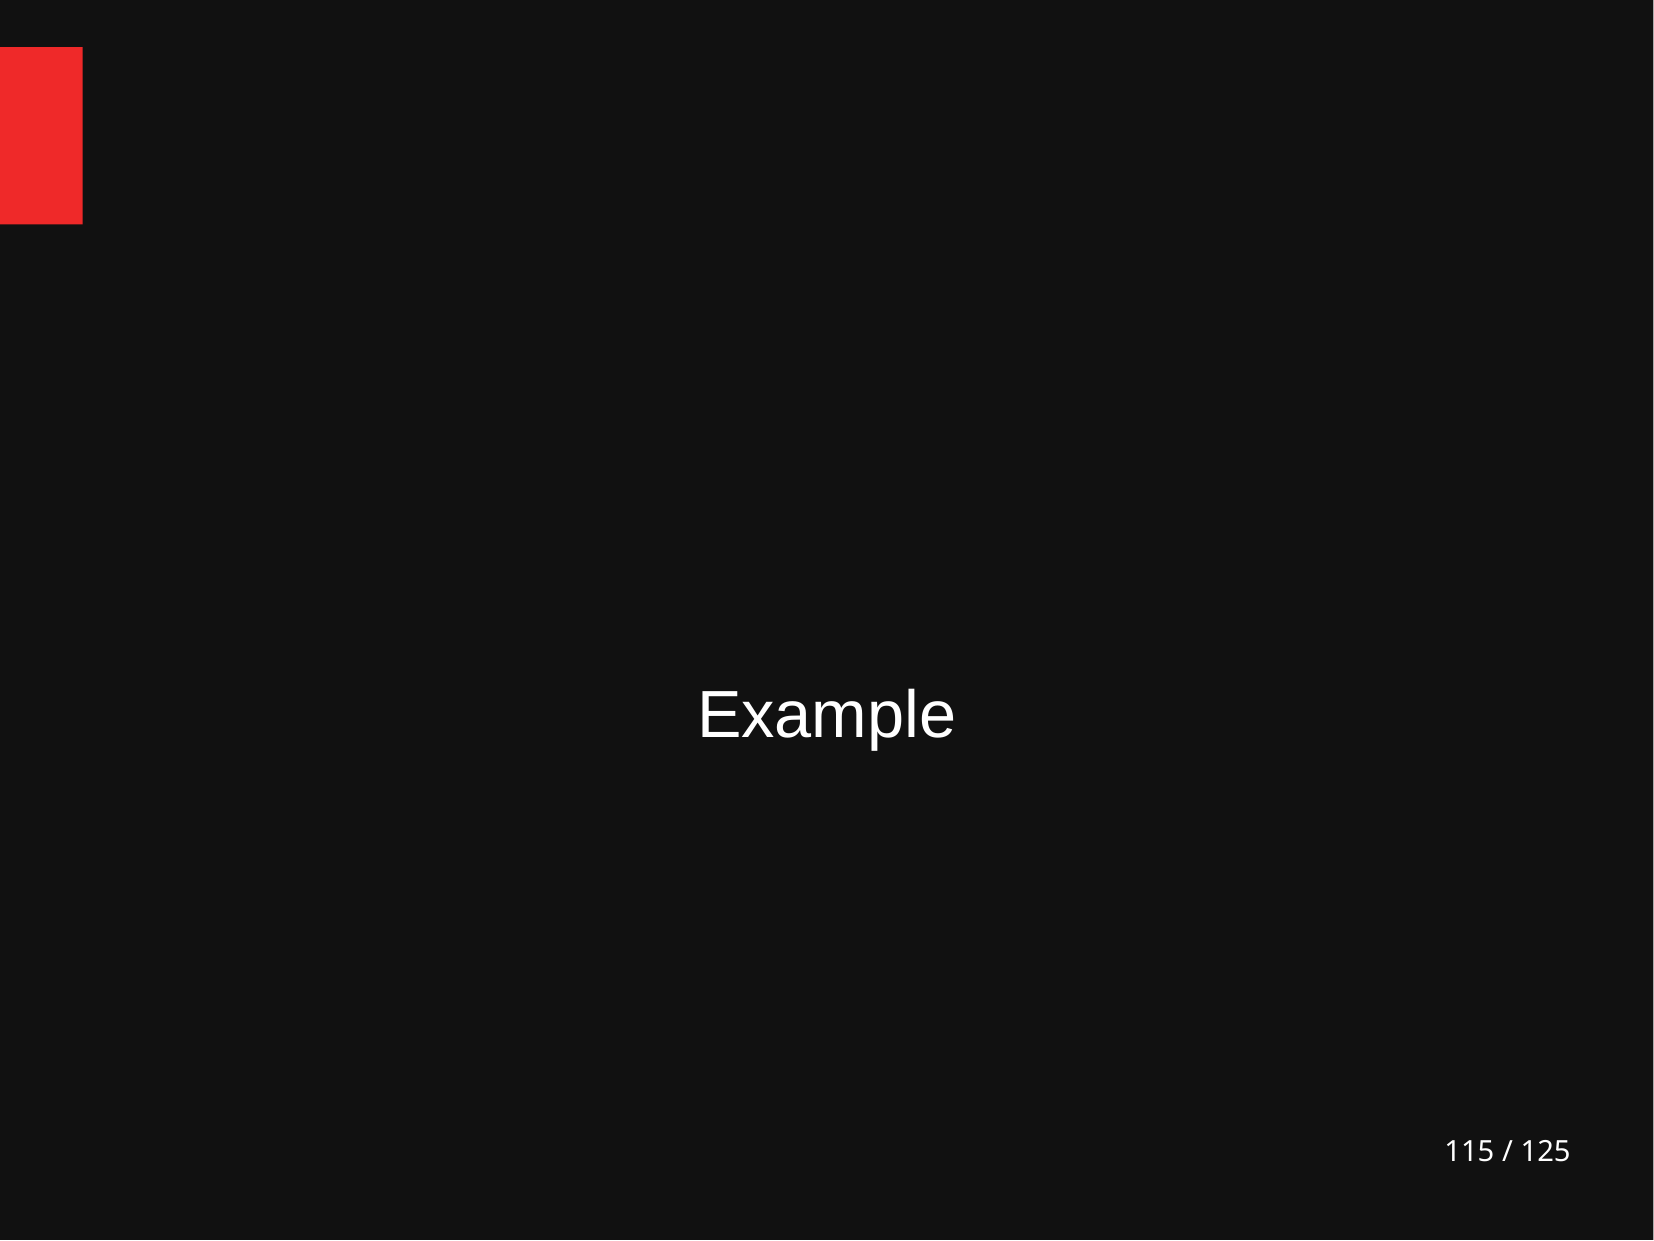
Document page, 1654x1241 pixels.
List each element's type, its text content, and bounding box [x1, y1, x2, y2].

subtitle Example [118, 354, 1536, 1074]
